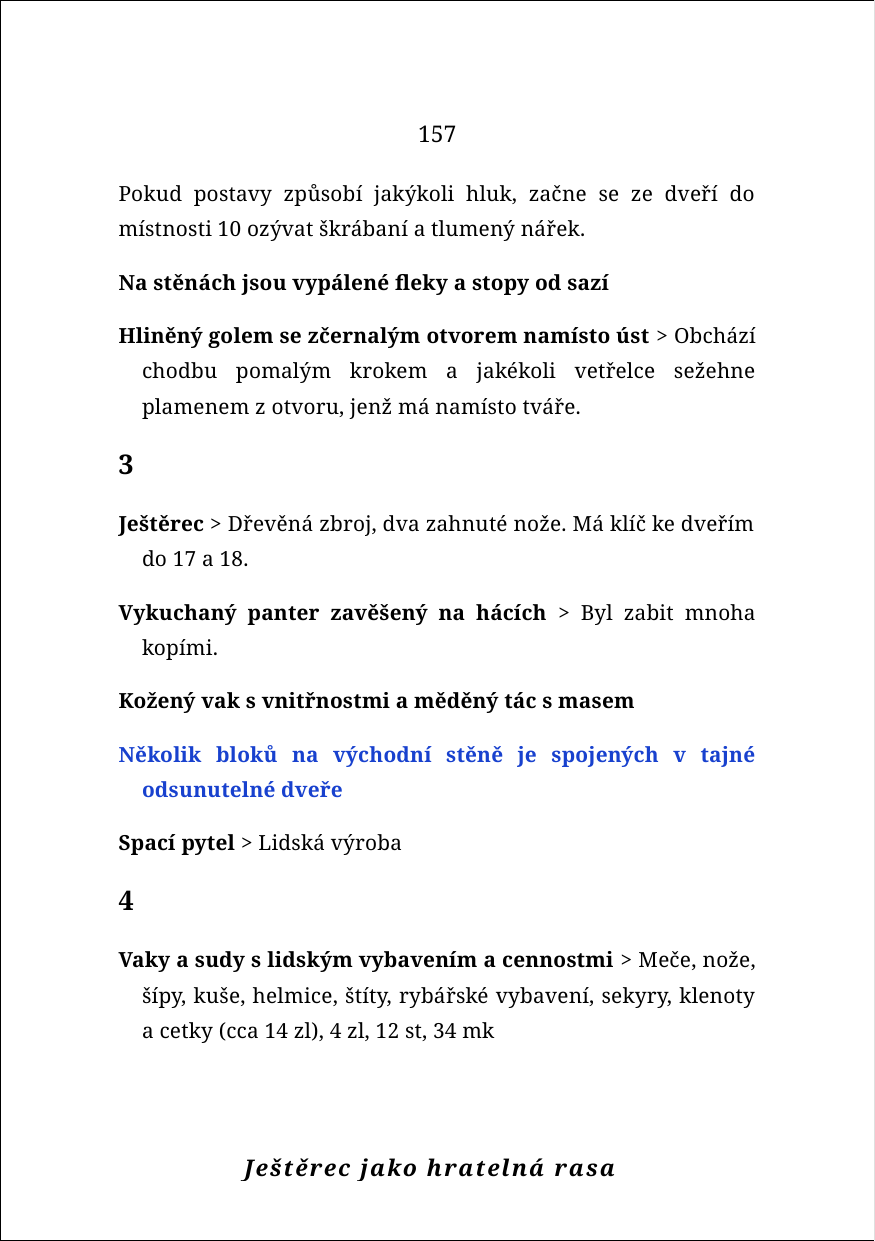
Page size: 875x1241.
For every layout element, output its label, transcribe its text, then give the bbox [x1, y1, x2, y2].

text Vaky a sudy s lidským vybavením a cennostmi > Meče, nože, šípy, kuše, helmice, štíty, rybářské vybavení, sekyry, klenoty a cetky (cca 14 zl), 4 zl, 12 st, 34 mk [118, 945, 756, 1045]
text Ještěrec > Dřevěná zbroj, dva zahnuté nože. Má klíč ke dveřím do 17 a 18. [118, 509, 756, 573]
text Několik bloků na východní stěně je spojených v tajné odsunutelné dveře [118, 740, 756, 804]
text 4 [118, 882, 756, 918]
text Vykuchaný panter zavěšený na hácích > Byl zabit mnoha kopími. [118, 598, 756, 662]
text Na stěnách jsou vypálené fleky a stopy od sazí [118, 268, 756, 296]
text Kožený vak s vnitřnostmi a měděný tác s masem [118, 686, 756, 715]
text Pokud postavy způsobí jakýkoli hluk, začne se ze dveří do místnosti 10 ozývat škrábaní a tlumený nářek. [118, 179, 756, 243]
text Hliněný golem se zčernalým otvorem namísto úst > Obchází chodbu pomalým krokem a jakékoli vetřelce sežehne plamenem z otvoru, jenž má namísto tváře. [118, 321, 756, 420]
text 3 [118, 445, 756, 482]
text Spací pytel > Lidská výroba [118, 828, 756, 857]
